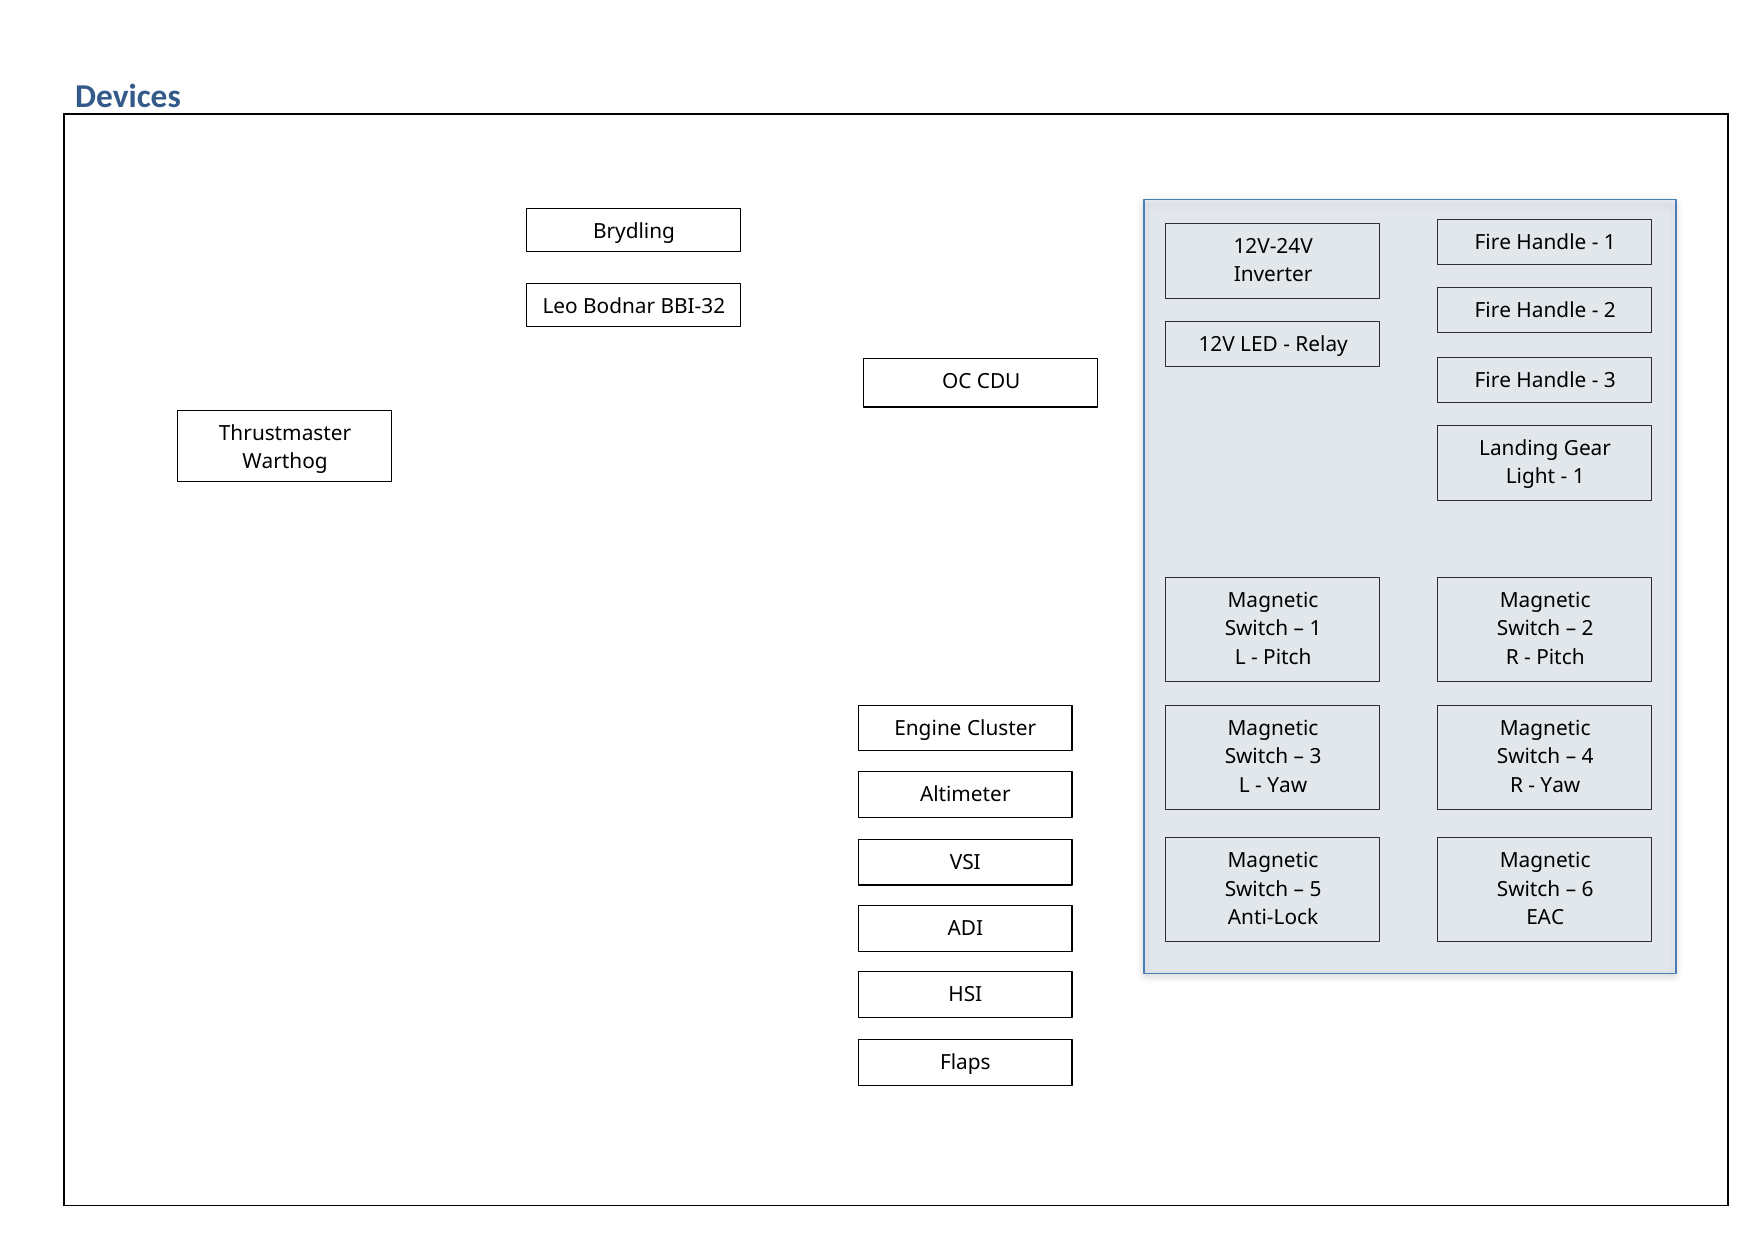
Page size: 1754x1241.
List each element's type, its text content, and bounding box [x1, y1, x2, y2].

text Switch – 2 [1453, 613, 1637, 642]
text VSI [873, 847, 1057, 876]
text Magnetic [1453, 845, 1637, 874]
text Thrustmaster [193, 418, 377, 446]
text L - Yaw [1181, 770, 1365, 798]
text L - Pitch [1181, 642, 1365, 670]
text ADI [873, 913, 1057, 942]
text Magnetic [1181, 585, 1365, 613]
text Inverter [1181, 259, 1365, 288]
text Anti-Lock [1181, 902, 1365, 931]
text 12V-24V [1181, 231, 1365, 259]
text Fire Handle - 1 [1453, 227, 1637, 255]
text Fire Handle - 3 [1453, 365, 1637, 393]
text Engine Cluster [873, 713, 1057, 742]
text Switch – 4 [1453, 742, 1637, 770]
text Magnetic [1453, 585, 1637, 613]
subtitle Devices [75, 75, 1679, 113]
text R - Pitch [1453, 642, 1637, 670]
text EAC [1453, 902, 1637, 931]
text Fire Handle - 2 [1453, 295, 1637, 323]
text Magnetic [1181, 713, 1365, 742]
text Magnetic [1453, 713, 1637, 742]
text Switch – 6 [1453, 874, 1637, 902]
text Brydling [542, 216, 726, 244]
text HSI [873, 979, 1057, 1008]
text Switch – 3 [1181, 742, 1365, 770]
text R - Yaw [1453, 770, 1637, 798]
text Switch – 5 [1181, 874, 1365, 902]
text Switch – 1 [1181, 613, 1365, 642]
text Altimeter [873, 779, 1057, 808]
text Magnetic [1181, 845, 1365, 874]
text Landing Gear Light - 1 [1453, 433, 1637, 490]
text Leo Bodnar BBI-32 [542, 291, 726, 319]
text Warthog [193, 446, 377, 474]
text 12V LED - Relay [1181, 329, 1365, 357]
text Flaps [873, 1047, 1057, 1076]
text OC CDU [879, 366, 1083, 394]
